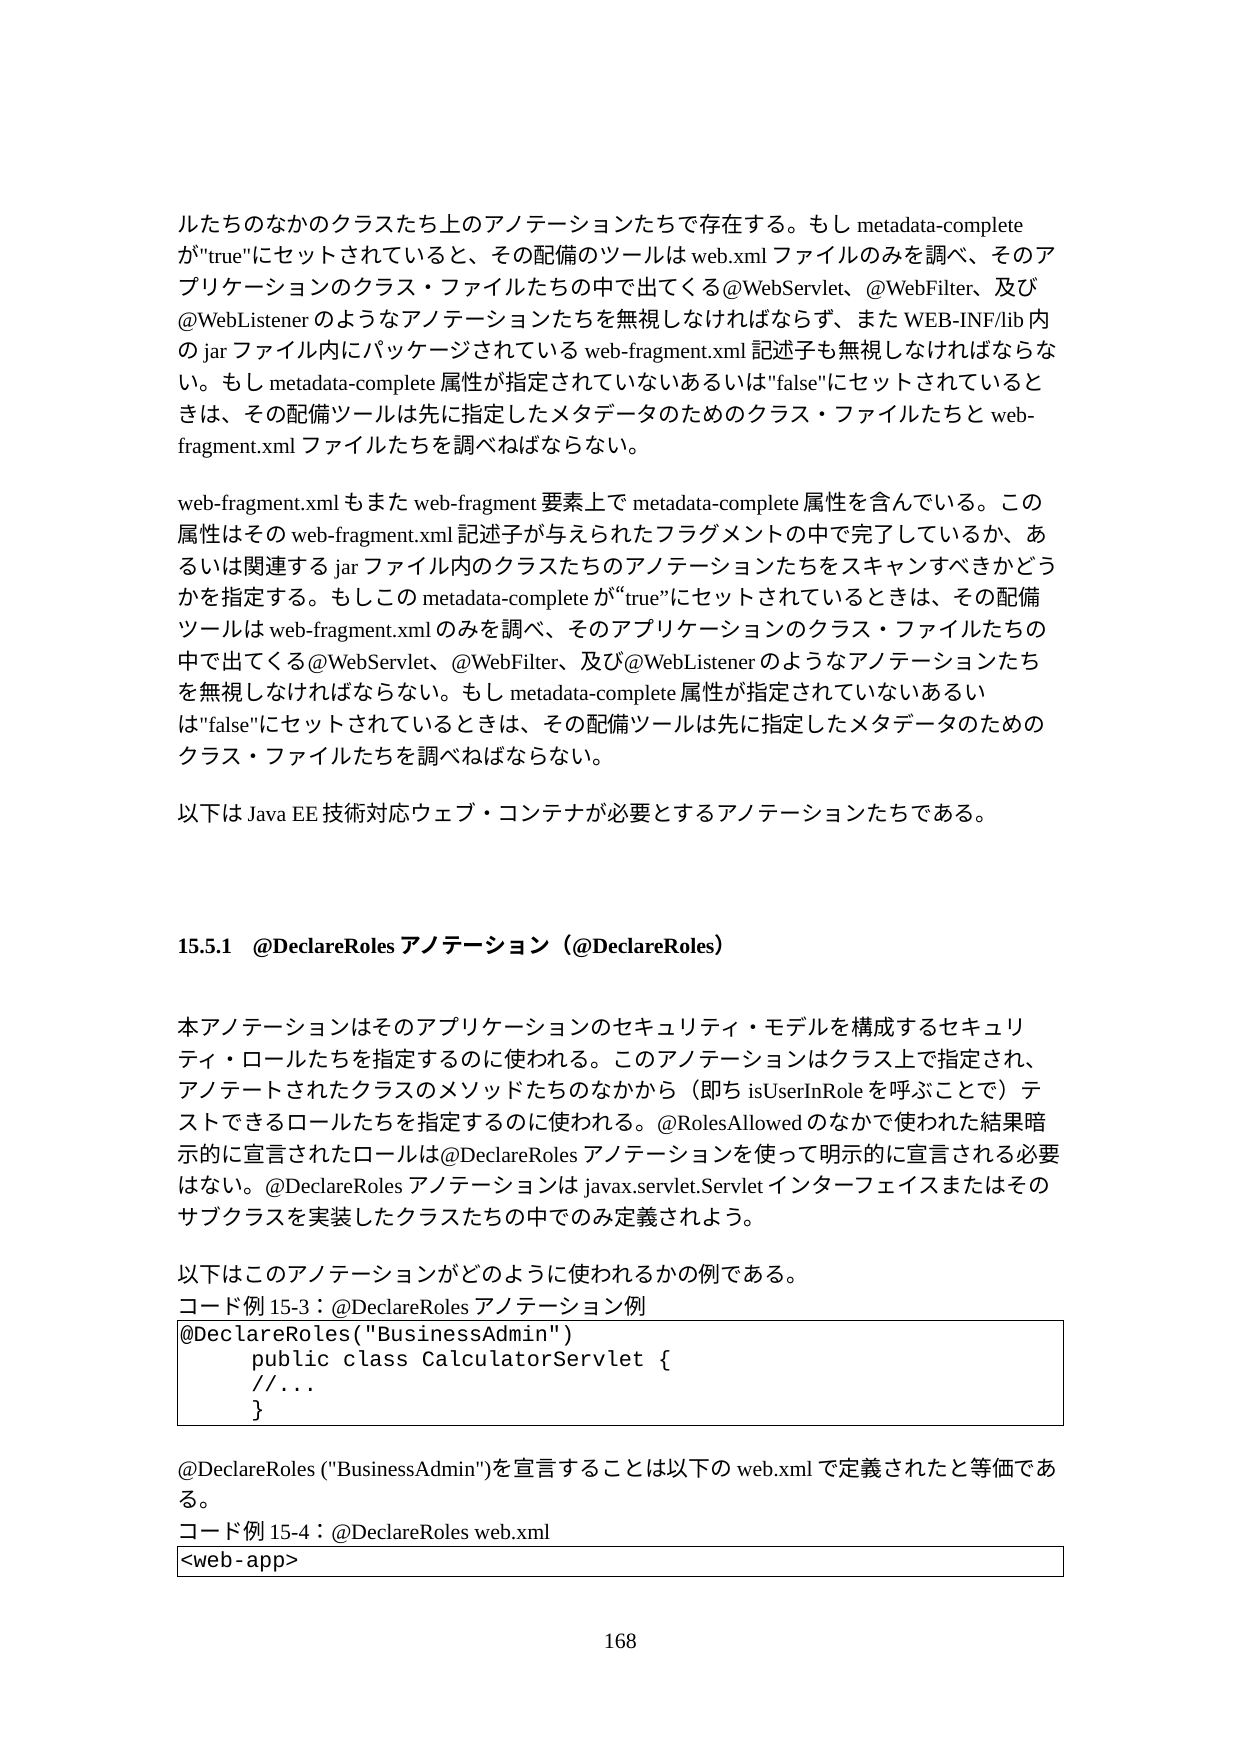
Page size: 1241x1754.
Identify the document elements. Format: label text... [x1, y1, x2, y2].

text 以下はJava EE技術対応ウェブ・コンテナが必要とするアノテーションたちである。 [177, 796, 1063, 827]
subtitle @DeclareRolesアノテーション（@DeclareRoles） [177, 928, 1063, 960]
text public class CalculatorServlet { [178, 1345, 1063, 1370]
text @DeclareRoles ("BusinessAdmin")を宣言することは以下のweb.xmlで定義されたと等価である。 [177, 1451, 1063, 1514]
text コード例15-3：@DeclareRolesアノテーション例 [177, 1289, 1063, 1320]
text <web-app> [178, 1547, 1063, 1576]
text 本アノテーションはそのアプリケーションのセキュリティ・モデルを構成するセキュリティ・ロールたちを指定するのに使われる。このアノテーションはクラス上で指定され、アノテートされたクラスのメソッドたちのなかから（即ちisUserInRoleを呼ぶことで）テストできるロールたちを指定するのに使われる。@RolesAllowedのなかで使われた結果暗示的に宣言されたロールは@DeclareRolesアノテーションを使って明示的に宣言される必要はない。@DeclareRolesアノテーションは javax.servlet.Servletインターフェイスまたはそのサブクラスを実装したクラスたちの中でのみ定義されよう。 [177, 1010, 1063, 1232]
text 以下はこのアノテーションがどのように使われるかの例である。 [177, 1257, 1063, 1289]
text } [178, 1395, 1063, 1425]
text コード例15-4：@DeclareRoles web.xml [177, 1514, 1063, 1546]
text ルたちのなかのクラスたち上のアノテーションたちで存在する。もしmetadata-completeが"true"にセットされていると、その配備のツールはweb.xmlファイルのみを調べ、そのアプリケーションのクラス・ファイルたちの中で出てくる@WebServlet、@WebFilter、及び@WebListenerのようなアノテーションたちを無視しなければならず、またWEB-INF/lib内のjarファイル内にパッケージされているweb-fragment.xml記述子も無視しなければならない。もしmetadata-complete属性が指定されていないあるいは"false"にセットされているときは、その配備ツールは先に指定したメタデータのためのクラス・ファイルたちとweb-fragment.xmlファイルたちを調べねばならない。 [177, 207, 1063, 460]
text //... [178, 1370, 1063, 1395]
text web-fragment.xmlもまたweb-fragment要素上でmetadata-complete属性を含んでいる。この属性はそのweb-fragment.xml記述子が与えられたフラグメントの中で完了しているか、あるいは関連するjarファイル内のクラスたちのアノテーションたちをスキャンすべきかどうかを指定する。もしこのmetadata-completeが“true”にセットされているときは、その配備ツールはweb-fragment.xmlのみを調べ、そのアプリケーションのクラス・ファイルたちの中で出てくる@WebServlet、@WebFilter、及び@WebListenerのようなアノテーションたちを無視しなければならない。もしmetadata-complete属性が指定されていないあるいは"false"にセットされているときは、その配備ツールは先に指定したメタデータのためのクラス・ファイルたちを調べねばならない。 [177, 485, 1063, 770]
text @DeclareRoles("BusinessAdmin") [178, 1321, 1063, 1345]
